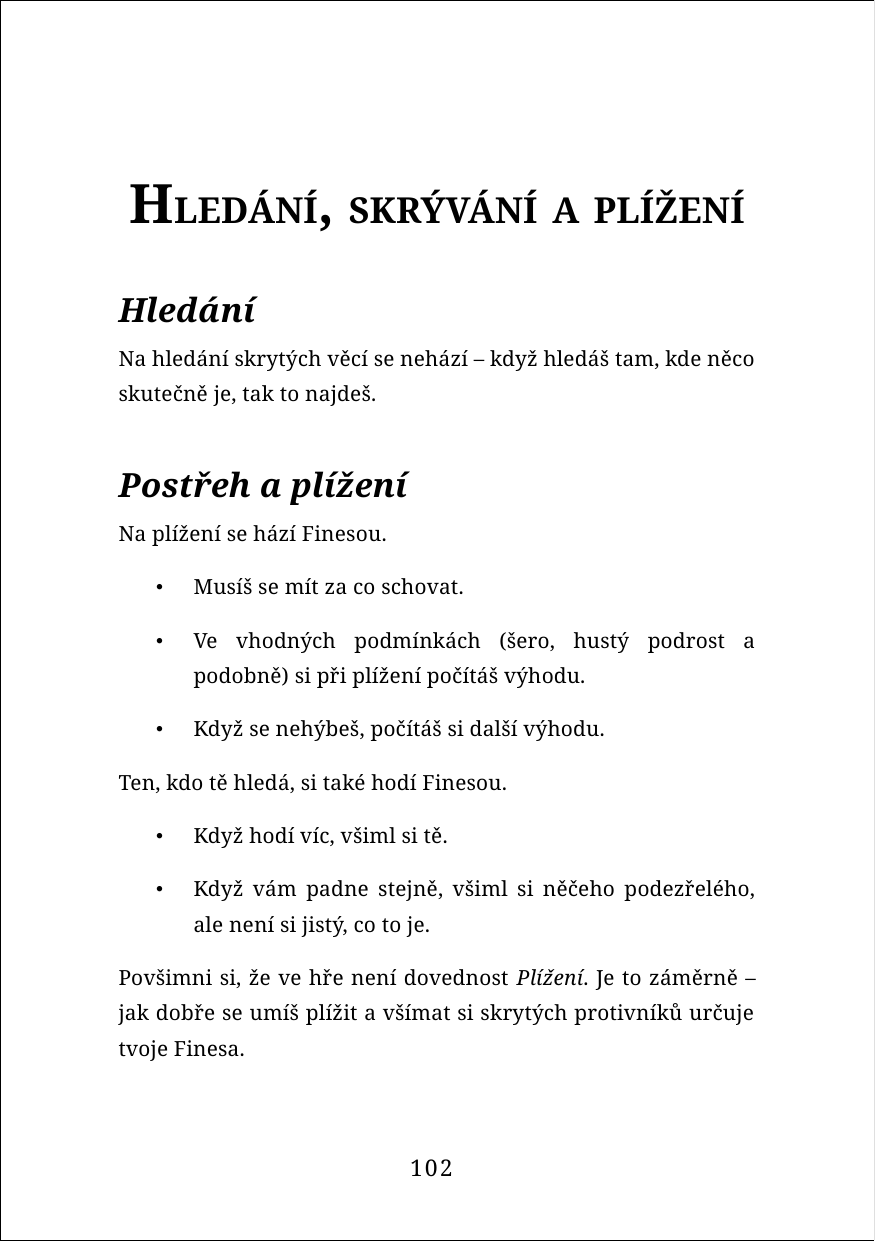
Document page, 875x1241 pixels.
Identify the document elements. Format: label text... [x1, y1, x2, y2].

list Ve vhodných podmínkách (šero, hustý podrost a podobně) si při plížení počítáš výhodu. [156, 626, 756, 690]
text Ten, kdo tě hledá, si také hodí Finesou. [118, 768, 756, 796]
text Na hledání skrytých věcí se nehází – když hledáš tam, kde něco skutečně je, tak to najdeš. [118, 344, 756, 408]
list Musíš se mít za co schovat. [156, 572, 756, 601]
text Na plížení se hází Finesou. [118, 519, 756, 548]
subtitle Hledání, skrývání a plížení [118, 166, 756, 239]
list Když se nehýbeš, počítáš si další výhodu. [156, 714, 756, 743]
subtitle Hledání [118, 287, 756, 332]
subtitle Postřeh a plížení [118, 462, 756, 507]
list Když hodí víc, všiml si tě. [156, 821, 756, 849]
text Povšimni si, že ve hře není dovednost Plížení. Je to záměrně – jak dobře se umíš plížit a všímat si skrytých protivníků určuje tvoje Finesa. [118, 963, 756, 1062]
list Když vám padne stejně, všiml si něčeho podezřelého, ale není si jistý, co to je. [156, 874, 756, 938]
